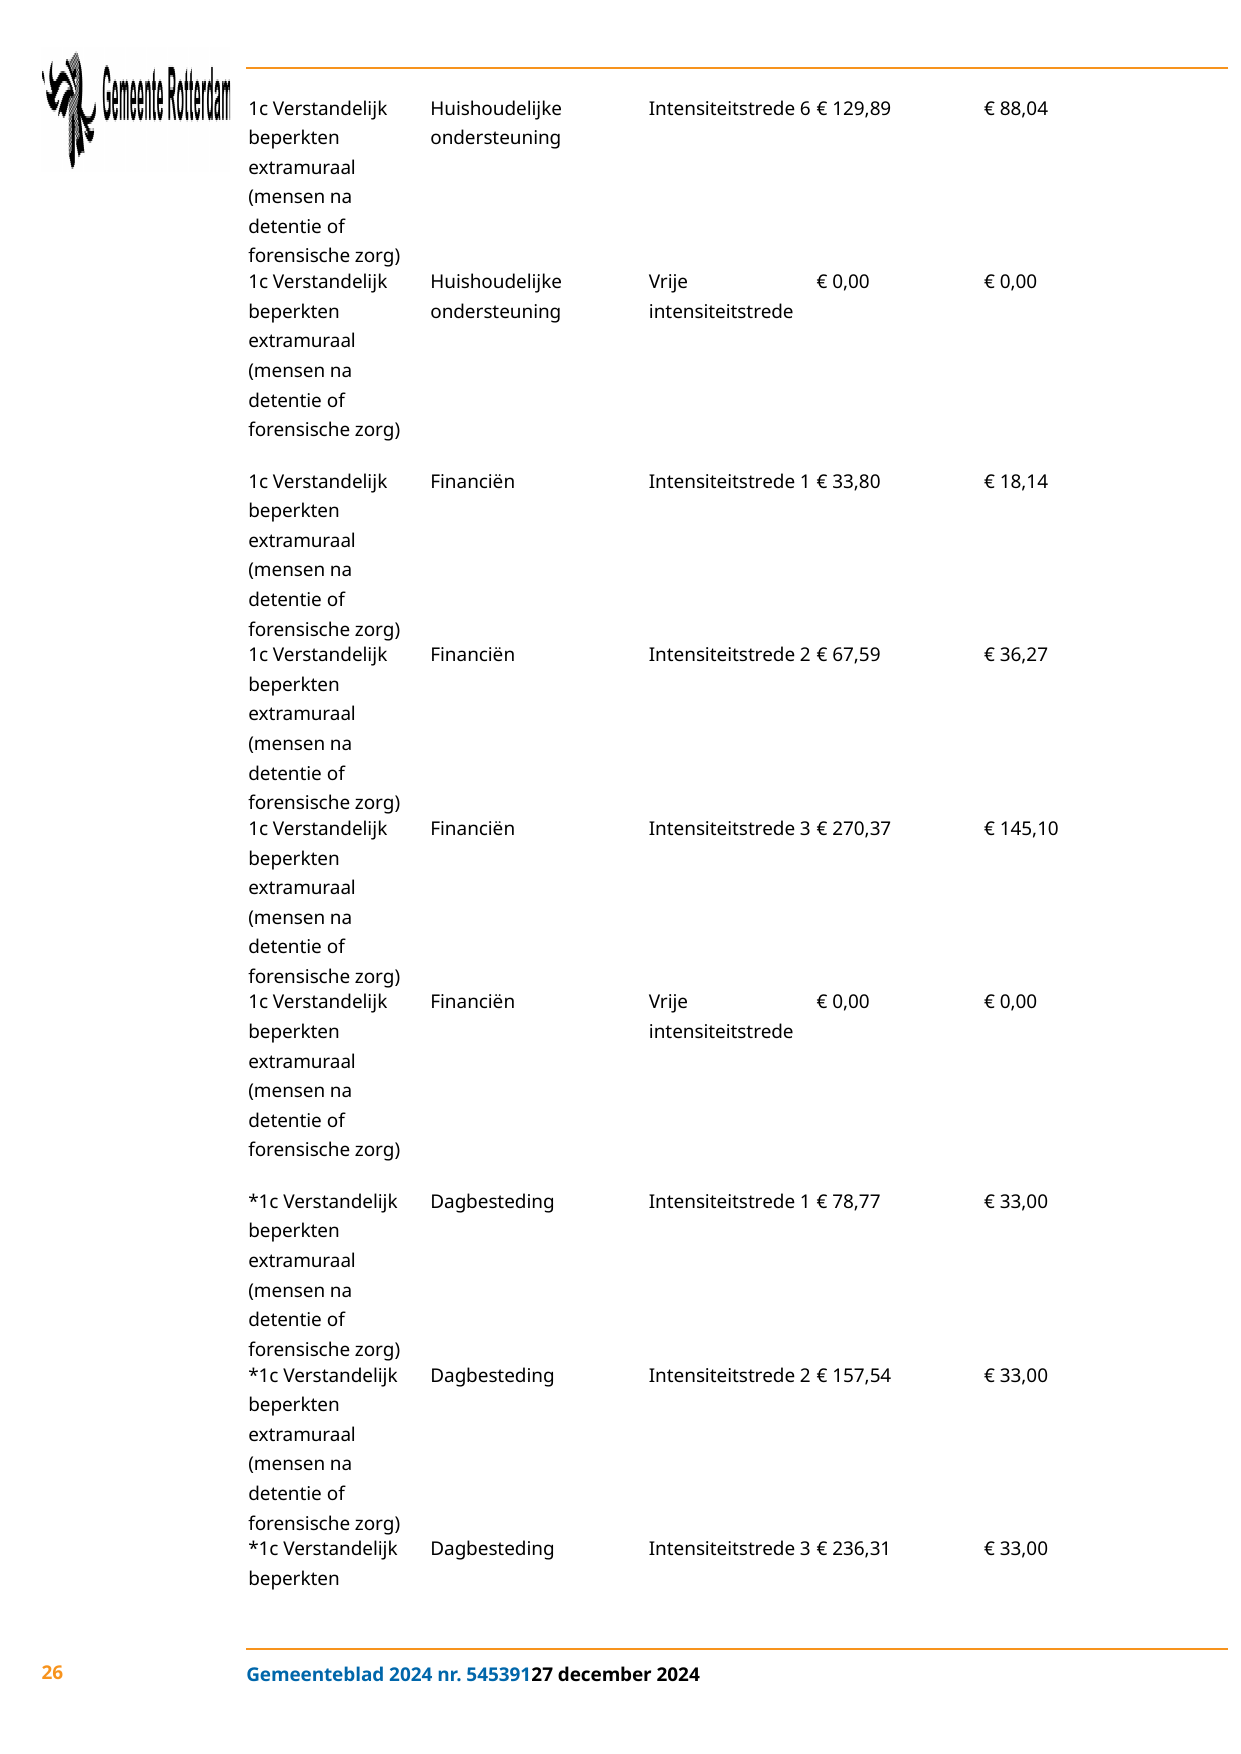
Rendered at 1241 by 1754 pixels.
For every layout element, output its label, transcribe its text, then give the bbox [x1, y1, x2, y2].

table_cell *1c Verstandelijk beperkten [248, 1535, 430, 1591]
table_cell € 270,37 [816, 815, 984, 989]
table_cell € 67,59 [816, 641, 984, 815]
table_cell Intensiteitstrede 3 [649, 1535, 816, 1591]
table_cell € 78,77 [816, 1188, 984, 1362]
table_cell € 33,00 [984, 1188, 1152, 1362]
table_cell 1c Verstandelijk beperkten extramuraal (mensen na detentie of forensische zorg) [248, 989, 430, 1162]
table_cell Financiën [430, 989, 649, 1162]
table_cell Vrije intensiteitstrede [649, 269, 816, 442]
table_cell Dagbesteding [430, 1188, 649, 1362]
table_cell Intensiteitstrede 2 [649, 1362, 816, 1535]
table_cell Financiën [430, 641, 649, 815]
table_cell € 18,14 [984, 468, 1152, 641]
table_cell Dagbesteding [430, 1362, 649, 1535]
table_cell Dagbesteding [430, 1535, 649, 1591]
table_cell € 88,04 [984, 95, 1152, 268]
table_cell Financiën [430, 468, 649, 641]
table_cell 1c Verstandelijk beperkten extramuraal (mensen na detentie of forensische zorg) [248, 468, 430, 641]
table_cell € 145,10 [984, 815, 1152, 989]
table_cell [816, 1163, 984, 1188]
table_cell 1c Verstandelijk beperkten extramuraal (mensen na detentie of forensische zorg) [248, 95, 430, 268]
table_cell 1c Verstandelijk beperkten extramuraal (mensen na detentie of forensische zorg) [248, 641, 430, 815]
table_cell € 157,54 [816, 1362, 984, 1535]
table_cell € 0,00 [816, 989, 984, 1162]
table_cell 1c Verstandelijk beperkten extramuraal (mensen na detentie of forensische zorg) [248, 269, 430, 442]
table_cell 1c Verstandelijk beperkten extramuraal (mensen na detentie of forensische zorg) [248, 815, 430, 989]
table_cell Intensiteitstrede 1 [649, 1188, 816, 1362]
table_cell € 33,80 [816, 468, 984, 641]
table_cell [816, 442, 984, 468]
table_cell Intensiteitstrede 3 [649, 815, 816, 989]
table_cell € 0,00 [984, 269, 1152, 442]
table_cell [248, 442, 816, 468]
table_cell € 36,27 [984, 641, 1152, 815]
table_cell Huishoudelijke ondersteuning [430, 95, 649, 268]
table_cell *1c Verstandelijk beperkten extramuraal (mensen na detentie of forensische zorg) [248, 1362, 430, 1535]
table_cell Financiën [430, 815, 649, 989]
table_cell Intensiteitstrede 2 [649, 641, 816, 815]
table_cell Intensiteitstrede 6 [649, 95, 816, 268]
table_cell [984, 442, 1152, 468]
table_cell € 0,00 [816, 269, 984, 442]
table_cell € 33,00 [984, 1535, 1152, 1591]
picture [41, 47, 231, 172]
table_cell Intensiteitstrede 1 [649, 468, 816, 641]
table_cell Huishoudelijke ondersteuning [430, 269, 649, 442]
table_cell [984, 1163, 1152, 1188]
table_cell € 33,00 [984, 1362, 1152, 1535]
table_cell € 129,89 [816, 95, 984, 268]
table_cell *1c Verstandelijk beperkten extramuraal (mensen na detentie of forensische zorg) [248, 1188, 430, 1362]
table_cell Vrije intensiteitstrede [649, 989, 816, 1162]
table_cell [248, 1163, 816, 1188]
table_cell € 0,00 [984, 989, 1152, 1162]
table_cell € 236,31 [816, 1535, 984, 1591]
